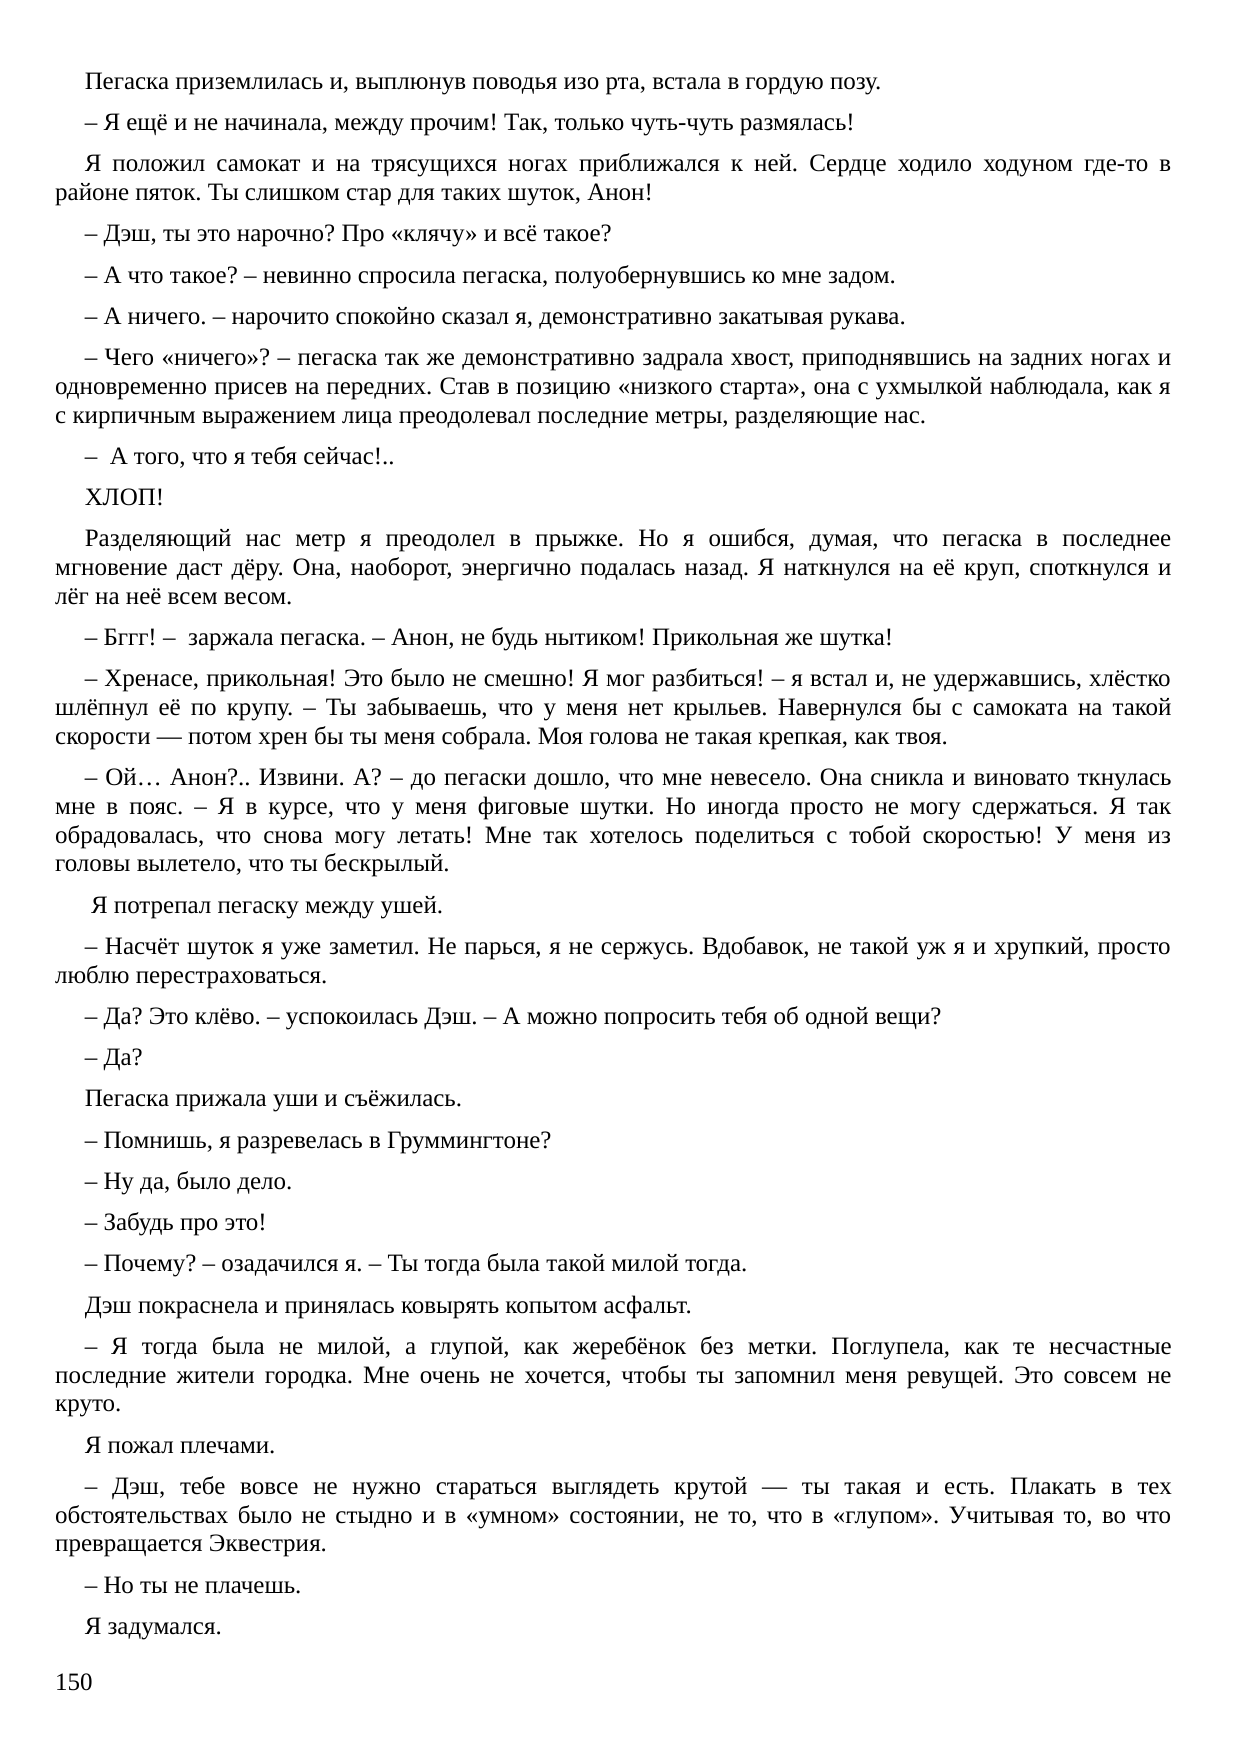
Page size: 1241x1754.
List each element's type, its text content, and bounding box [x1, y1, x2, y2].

text – Хренасе, прикольная! Это было не смешно! Я мог разбиться! – я встал и, не удержавшись, хлёстко шлёпнул её по крупу. – Ты забываешь, что у меня нет крыльев. Навернулся бы с самоката на такой скорости — потом хрен бы ты меня собрала. Моя голова не такая крепкая, как твоя. [55, 663, 1173, 750]
text – Ну да, было дело. [55, 1166, 1173, 1195]
text – Я ещё и не начинала, между прочим! Так, только чуть-чуть размялась! [55, 107, 1173, 136]
text ХЛОП! [55, 482, 1173, 511]
text Я положил самокат и на трясущихся ногах приближался к ней. Сердце ходило ходуном где-то в районе пяток. Ты слишком стар для таких шуток, Анон! [55, 148, 1173, 206]
text Я задумался. [55, 1611, 1173, 1640]
text – А что такое? – невинно спросила пегаска, полуобернувшись ко мне задом. [55, 260, 1173, 288]
text – Забудь про это! [55, 1207, 1173, 1236]
text – А того, что я тебя сейчас!.. [55, 441, 1173, 470]
text – Бггг! – заржала пегаска. – Анон, не будь нытиком! Прикольная же шутка! [55, 622, 1173, 651]
text – Я тогда была не милой, а глупой, как жеребёнок без метки. Поглупела, как те несчастные последние жители городка. Мне очень не хочется, чтобы ты запомнил меня ревущей. Это совсем не круто. [55, 1331, 1173, 1417]
text – Почему? – озадачился я. – Ты тогда была такой милой тогда. [55, 1248, 1173, 1277]
text – Помнишь, я разревелась в Груммингтоне? [55, 1125, 1173, 1153]
text – Ой… Анон?.. Извини. А? – до пегаски дошло, что мне невесело. Она сникла и виновато ткнулась мне в пояс. – Я в курсе, что у меня фиговые шутки. Но иногда просто не могу сдержаться. Я так обрадовалась, что снова могу летать! Мне так хотелось поделиться с тобой скоростью! У меня из головы вылетело, что ты бескрылый. [55, 762, 1173, 877]
text Пегаска прижала уши и съёжилась. [55, 1083, 1173, 1112]
text Пегаска приземлилась и, выплюнув поводья изо рта, встала в гордую позу. [55, 66, 1173, 95]
text Я потрепал пегаску между ушей. [55, 890, 1173, 918]
text Дэш покраснела и принялась ковырять копытом асфальт. [55, 1290, 1173, 1318]
text – Чего «ничего»? – пегаска так же демонстративно задрала хвост, приподнявшись на задних ногах и одновременно присев на передних. Став в позицию «низкого старта», она с ухмылкой наблюдала, как я с кирпичным выражением лица преодолевал последние метры, разделяющие нас. [55, 342, 1173, 428]
text – А ничего. – нарочито спокойно сказал я, демонстративно закатывая рукава. [55, 301, 1173, 330]
text – Насчёт шуток я уже заметил. Не парься, я не сержусь. Вдобавок, не такой уж я и хрупкий, просто люблю перестраховаться. [55, 931, 1173, 988]
text – Дэш, ты это нарочно? Про «клячу» и всё такое? [55, 218, 1173, 247]
text – Да? [55, 1042, 1173, 1071]
text Разделяющий нас метр я преодолел в прыжке. Но я ошибся, думая, что пегаска в последнее мгновение даст дёру. Она, наоборот, энергично подалась назад. Я наткнулся на её круп, споткнулся и лёг на неё всем весом. [55, 523, 1173, 610]
text Я пожал плечами. [55, 1430, 1173, 1458]
text – Дэш, тебе вовсе не нужно стараться выглядеть крутой — ты такая и есть. Плакать в тех обстоятельствах было не стыдно и в «умном» состоянии, не то, что в «глупом». Учитывая то, во что превращается Эквестрия. [55, 1471, 1173, 1557]
text – Да? Это клёво. – успокоилась Дэш. – А можно попросить тебя об одной вещи? [55, 1001, 1173, 1030]
text – Но ты не плачешь. [55, 1570, 1173, 1598]
